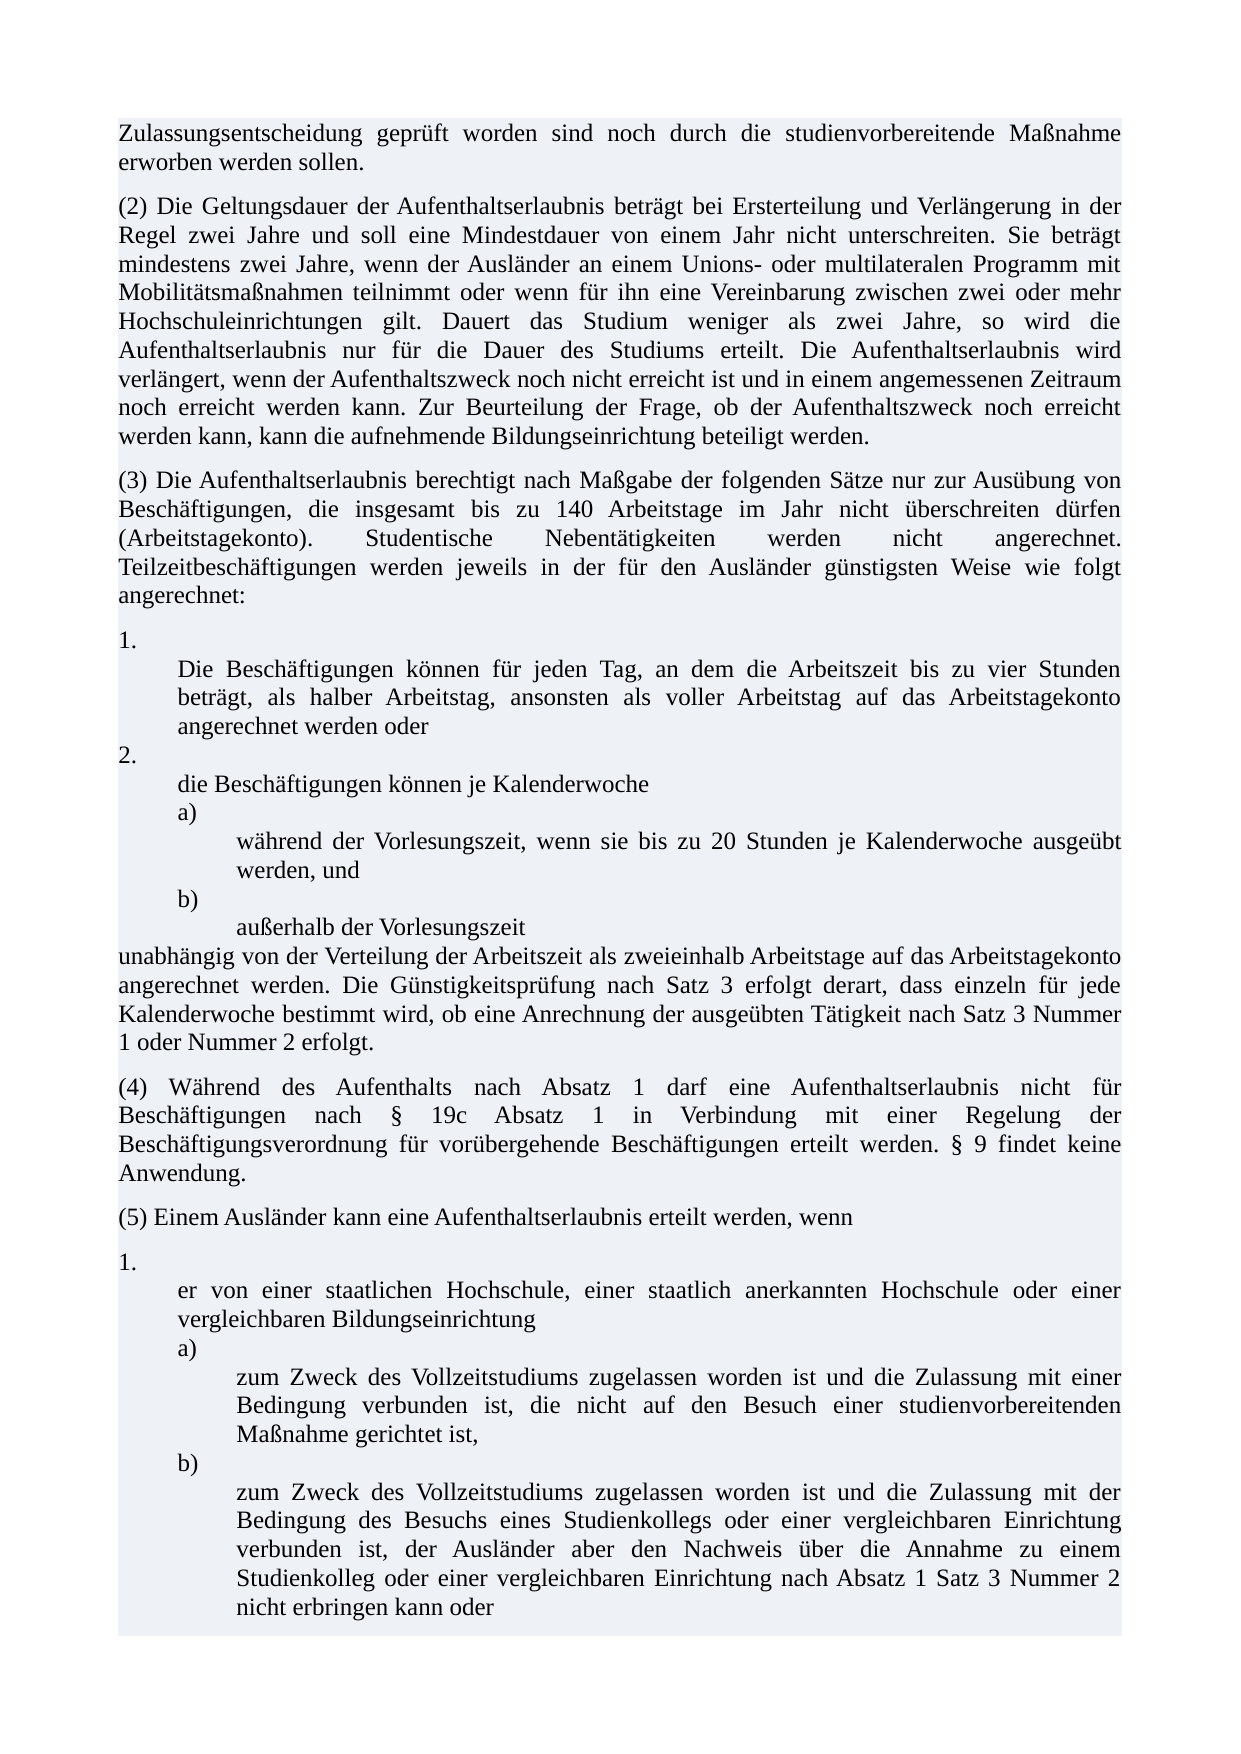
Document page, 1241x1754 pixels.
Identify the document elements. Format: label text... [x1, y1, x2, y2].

text (5) Einem Ausländer kann eine Aufenthaltserlaubnis erteilt werden, wenn [118, 1202, 1122, 1231]
list er von einer staatlichen Hochschule, einer staatlich anerkannten Hochschule oder einer vergleichbaren Bildungseinrichtung [177, 1276, 1122, 1333]
subtitle b) [177, 1448, 1122, 1477]
list zum Zweck des Vollzeitstudiums zugelassen worden ist und die Zulassung mit der Bedingung des Besuchs eines Studienkollegs oder einer vergleichbaren Einrichtung verbunden ist, der Ausländer aber den Nachweis über die Annahme zu einem Studienkolleg oder einer vergleichbaren Einrichtung nach Absatz 1 Satz 3 Nummer 2 nicht erbringen kann oder [236, 1477, 1122, 1621]
subtitle 1. [118, 1247, 1122, 1276]
subtitle 2. [118, 740, 1122, 769]
text (2) Die Geltungsdauer der Aufenthaltserlaubnis beträgt bei Ersterteilung und Verlängerung in der Regel zwei Jahre und soll eine Mindestdauer von einem Jahr nicht unterschreiten. Sie beträgt mindestens zwei Jahre, wenn der Ausländer an einem Unions- oder multilateralen Programm mit Mobilitätsmaßnahmen teilnimmt oder wenn für ihn eine Vereinbarung zwischen zwei oder mehr Hochschuleinrichtungen gilt. Dauert das Studium weniger als zwei Jahre, so wird die Aufenthaltserlaubnis nur für die Dauer des Studiums erteilt. Die Aufenthaltserlaubnis wird verlängert, wenn der Aufenthaltszweck noch nicht erreicht ist und in einem angemessenen Zeitraum noch erreicht werden kann. Zur Beurteilung der Frage, ob der Aufenthaltszweck noch erreicht werden kann, kann die aufnehmende Bildungseinrichtung beteiligt werden. [118, 191, 1122, 450]
subtitle b) [177, 884, 1122, 912]
subtitle a) [177, 1333, 1122, 1362]
text (3) Die Aufenthaltserlaubnis berechtigt nach Maßgabe der folgenden Sätze nur zur Ausübung von Beschäftigungen, die insgesamt bis zu 140 Arbeitstage im Jahr nicht überschreiten dürfen (Arbeitstagekonto). Studentische Nebentätigkeiten werden nicht angerechnet. Teilzeitbeschäftigungen werden jeweils in der für den Ausländer günstigsten Weise wie folgt angerechnet: [118, 466, 1122, 609]
list die Beschäftigungen können je Kalenderwoche [177, 769, 1122, 797]
text Zulassungsentscheidung geprüft worden sind noch durch die studienvorbereitende Maßnahme erworben werden sollen. [118, 118, 1122, 176]
subtitle a) [177, 797, 1122, 826]
list während der Vorlesungszeit, wenn sie bis zu 20 Stunden je Kalenderwoche ausgeübt werden, und [236, 826, 1122, 884]
list zum Zweck des Vollzeitstudiums zugelassen worden ist und die Zulassung mit einer Bedingung verbunden ist, die nicht auf den Besuch einer studienvorbereitenden Maßnahme gerichtet ist, [236, 1362, 1122, 1448]
text (4) Während des Aufenthalts nach Absatz 1 darf eine Aufenthaltserlaubnis nicht für Beschäftigungen nach § 19c Absatz 1 in Verbindung mit einer Regelung der Beschäftigungsverordnung für vorübergehende Beschäftigungen erteilt werden. § 9 findet keine Anwendung. [118, 1072, 1122, 1187]
text unabhängig von der Verteilung der Arbeitszeit als zweieinhalb Arbeitstage auf das Arbeitstagekonto angerechnet werden. Die Günstigkeitsprüfung nach Satz 3 erfolgt derart, dass einzeln für jede Kalenderwoche bestimmt wird, ob eine Anrechnung der ausgeübten Tätigkeit nach Satz 3 Nummer 1 oder Nummer 2 erfolgt. [118, 941, 1122, 1056]
subtitle 1. [118, 625, 1122, 654]
list Die Beschäftigungen können für jeden Tag, an dem die Arbeitszeit bis zu vier Stunden beträgt, als halber Arbeitstag, ansonsten als voller Arbeitstag auf das Arbeitstagekonto angerechnet werden oder [177, 654, 1122, 740]
list außerhalb der Vorlesungszeit [236, 912, 1122, 941]
